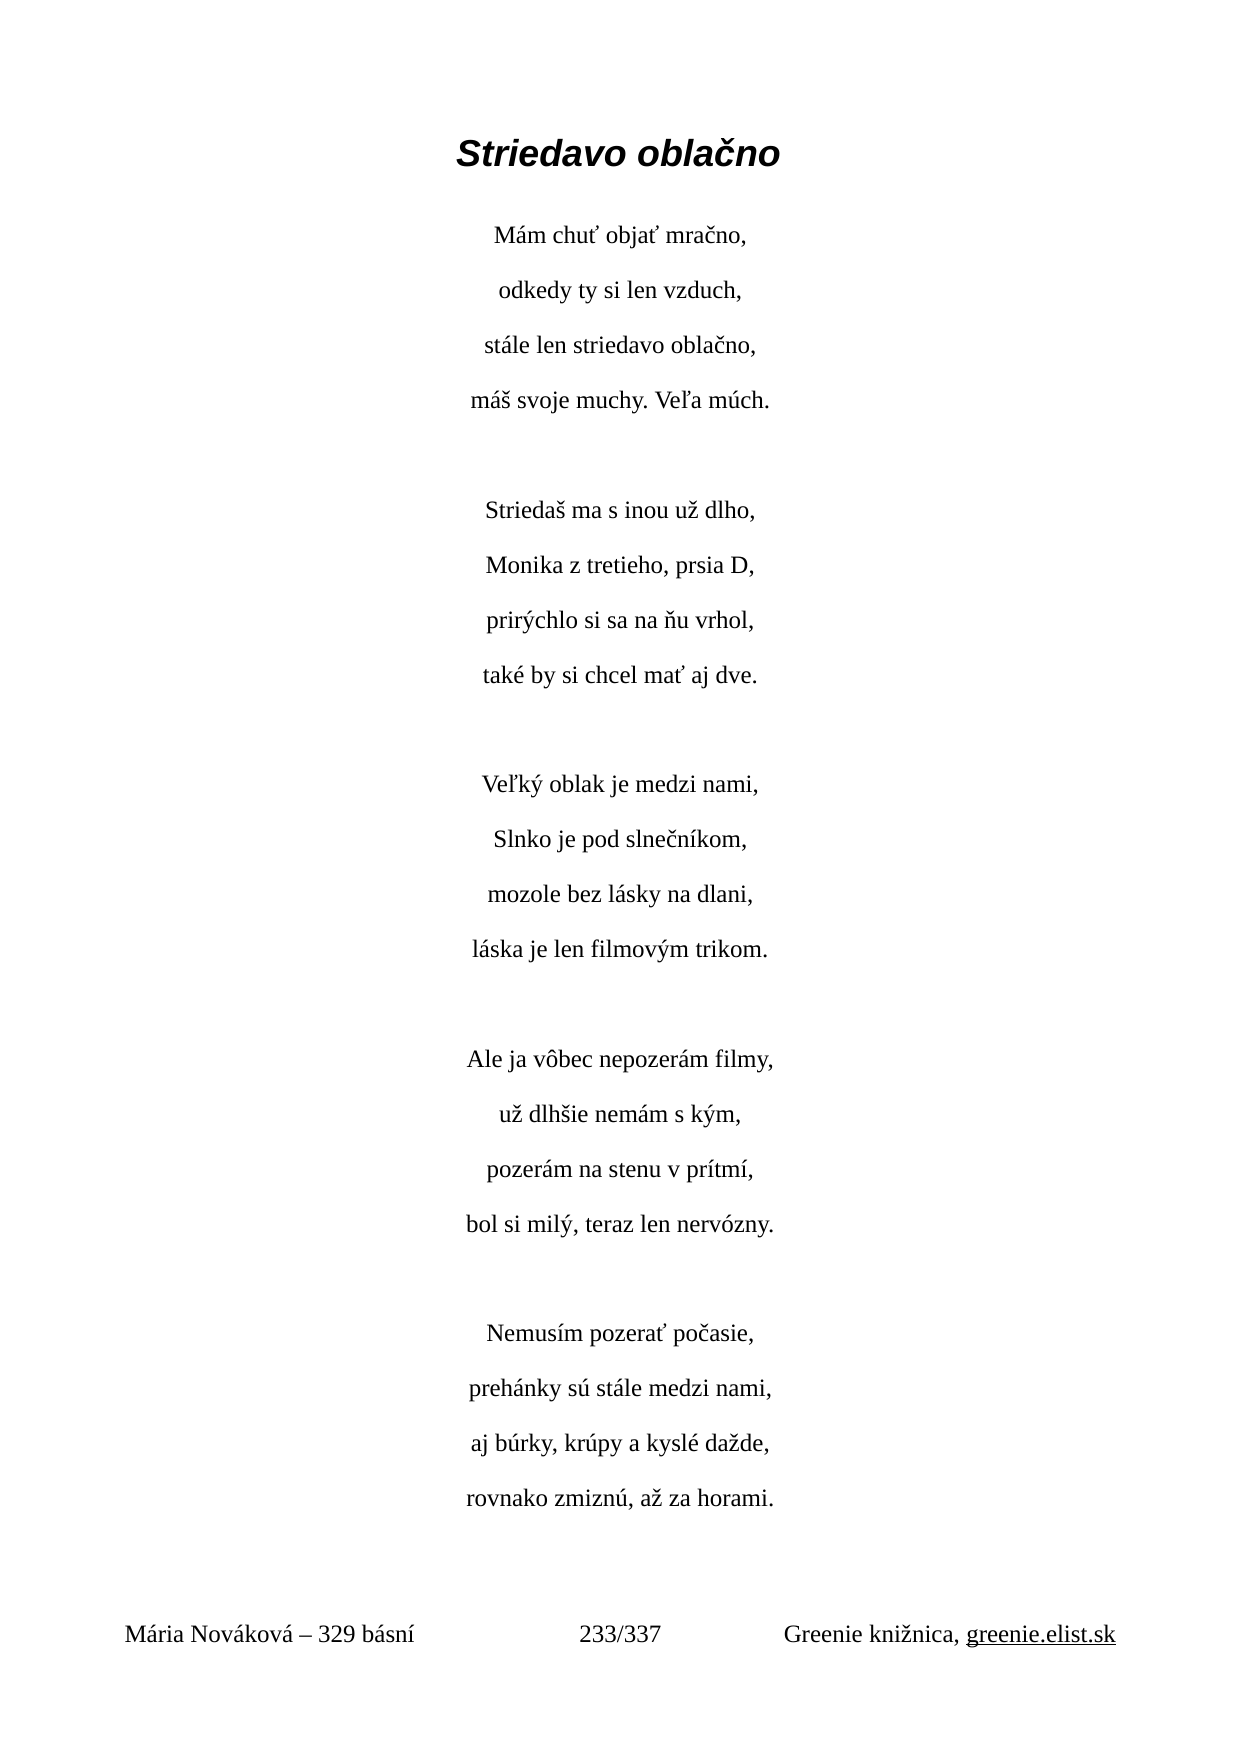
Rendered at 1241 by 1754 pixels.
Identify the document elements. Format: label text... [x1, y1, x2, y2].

text Monika z tretieho, prsia D, [106, 550, 1134, 579]
text Slnko je pod slnečníkom, [106, 824, 1134, 853]
text mozole bez lásky na dlani, [106, 879, 1134, 908]
text pozerám na stenu v prítmí, [106, 1154, 1134, 1182]
text Striedaš ma s inou už dlho, [106, 495, 1134, 524]
text také by si chcel mať aj dve. [106, 660, 1134, 688]
subtitle Striedavo oblačno [106, 131, 1134, 174]
text bol si milý, teraz len nervózny. [106, 1209, 1134, 1237]
text Veľký oblak je medzi nami, [106, 769, 1134, 798]
text Ale ja vôbec nepozerám filmy, [106, 1044, 1134, 1073]
text máš svoje muchy. Veľa múch. [106, 385, 1134, 414]
text aj búrky, krúpy a kyslé dažde, [106, 1428, 1134, 1457]
text Mám chuť objať mračno, [106, 221, 1134, 249]
text Nemusím pozerať počasie, [106, 1318, 1134, 1347]
text prehánky sú stále medzi nami, [106, 1373, 1134, 1402]
text láska je len filmovým trikom. [106, 934, 1134, 963]
text odkedy ty si len vzduch, [106, 275, 1134, 304]
text rovnako zmiznú, až za horami. [106, 1483, 1134, 1512]
text prirýchlo si sa na ňu vrhol, [106, 605, 1134, 633]
text stále len striedavo oblačno, [106, 330, 1134, 359]
text už dlhšie nemám s kým, [106, 1099, 1134, 1128]
